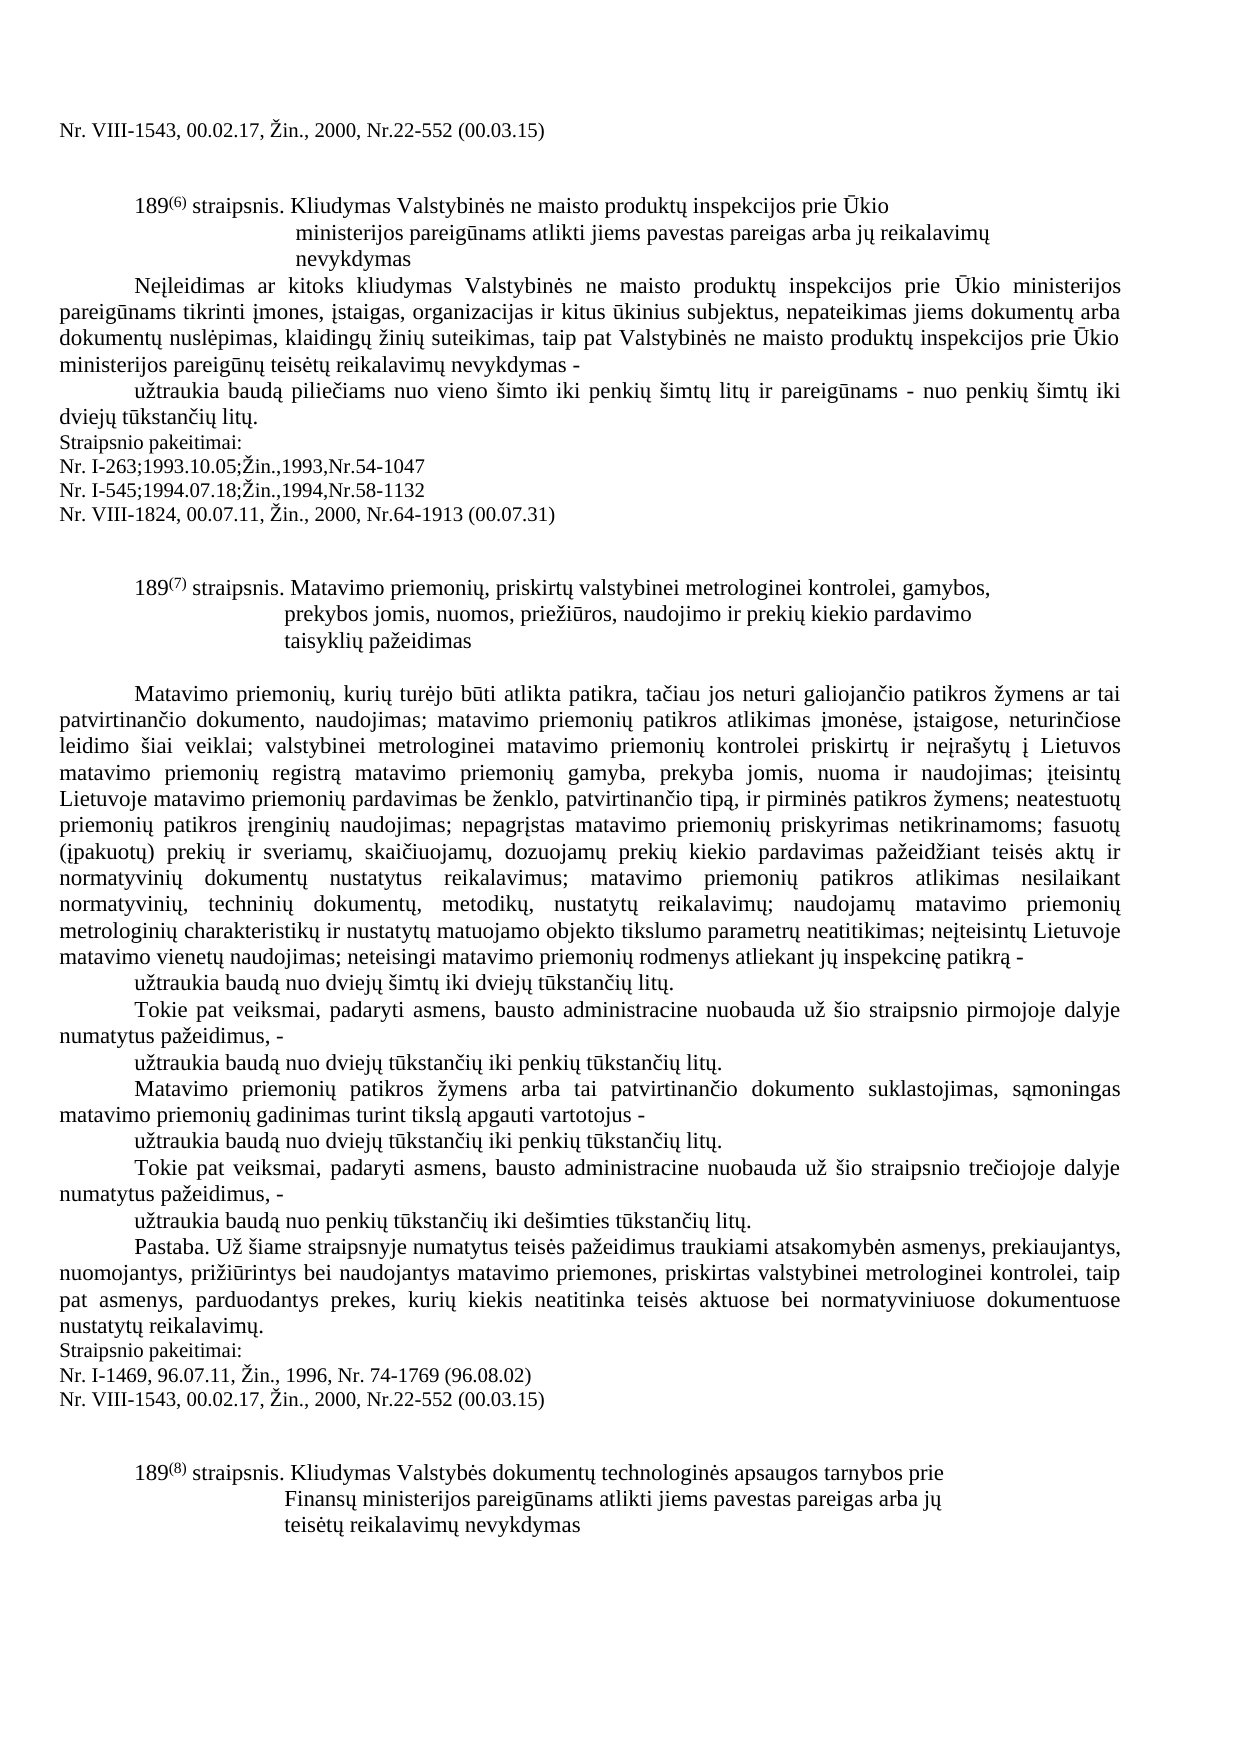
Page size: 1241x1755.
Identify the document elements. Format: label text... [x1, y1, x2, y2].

text Tokie pat veiksmai, padaryti asmens, bausto administracine nuobauda už šio straipsnio pirmojoje dalyje numatytus pažeidimus, - [59, 996, 1122, 1048]
text nevykdymas [295, 245, 1121, 272]
text Nr. VIII-1543, 00.02.17, Žin., 2000, Nr.22-552 (00.03.15) [59, 118, 1122, 142]
text užtraukia baudą nuo dviejų šimtų iki dviejų tūkstančių litų. [59, 969, 1122, 996]
text ministerijos pareigūnams atlikti jiems pavestas pareigas arba jų reikalavimų [295, 219, 1121, 245]
text Nr. I-545;1994.07.18;Žin.,1994,Nr.58-1132 [59, 478, 1122, 502]
text Nr. VIII-1824, 00.07.11, Žin., 2000, Nr.64-1913 (00.07.31) [59, 502, 1122, 526]
text Straipsnio pakeitimai: [59, 1338, 1122, 1362]
text užtraukia baudą nuo dviejų tūkstančių iki penkių tūkstančių litų. [59, 1128, 1122, 1154]
text 189(7) straipsnis. Matavimo priemonių, priskirtų valstybinei metrologinei kontrolei, gamybos, [134, 574, 1122, 601]
text 189(8) straipsnis. Kliudymas Valstybės dokumentų technologinės apsaugos tarnybos prie [59, 1459, 1122, 1485]
text Tokie pat veiksmai, padaryti asmens, bausto administracine nuobauda už šio straipsnio trečiojoje dalyje numatytus pažeidimus, - [59, 1154, 1122, 1207]
text Finansų ministerijos pareigūnams atlikti jiems pavestas pareigas arba jų [284, 1485, 1122, 1511]
text Nr. I-1469, 96.07.11, Žin., 1996, Nr. 74-1769 (96.08.02) [59, 1362, 1122, 1387]
text prekybos jomis, nuomos, priežiūros, naudojimo ir prekių kiekio pardavimo [284, 601, 1122, 627]
text Matavimo priemonių, kurių turėjo būti atlikta patikra, tačiau jos neturi galiojančio patikros žymens ar tai patvirtinančio dokumento, naudojimas; matavimo priemonių patikros atlikimas įmonėse, įstaigose, neturinčiose leidimo šiai veiklai; valstybinei metrologinei matavimo priemonių kontrolei priskirtų ir neįrašytų į Lietuvos matavimo priemonių registrą matavimo priemonių gamyba, prekyba jomis, nuoma ir naudojimas; įteisintų Lietuvoje matavimo priemonių pardavimas be ženklo, patvirtinančio tipą, ir pirminės patikros žymens; neatestuotų priemonių patikros įrenginių naudojimas; nepagrįstas matavimo priemonių priskyrimas netikrinamoms; fasuotų (įpakuotų) prekių ir sveriamų, skaičiuojamų, dozuojamų prekių kiekio pardavimas pažeidžiant teisės aktų ir normatyvinių dokumentų nustatytus reikalavimus; matavimo priemonių patikros atlikimas nesilaikant normatyvinių, techninių dokumentų, metodikų, nustatytų reikalavimų; naudojamų matavimo priemonių metrologinių charakteristikų ir nustatytų matuojamo objekto tikslumo parametrų neatitikimas; neįteisintų Lietuvoje matavimo vienetų naudojimas; neteisingi matavimo priemonių rodmenys atliekant jų inspekcinę patikrą - [59, 679, 1122, 969]
text Nr. I-263;1993.10.05;Žin.,1993,Nr.54-1047 [59, 454, 1122, 478]
text Neįleidimas ar kitoks kliudymas Valstybinės ne maisto produktų inspekcijos prie Ūkio ministerijos pareigūnams tikrinti įmones, įstaigas, organizacijas ir kitus ūkinius subjektus, nepateikimas jiems dokumentų arba dokumentų nuslėpimas, klaidingų žinių suteikimas, taip pat Valstybinės ne maisto produktų inspekcijos prie Ūkio ministerijos pareigūnų teisėtų reikalavimų nevykdymas - [59, 272, 1121, 377]
text Nr. VIII-1543, 00.02.17, Žin., 2000, Nr.22-552 (00.03.15) [59, 1387, 1122, 1411]
text teisėtų reikalavimų nevykdymas [284, 1511, 1122, 1538]
text užtraukia baudą piliečiams nuo vieno šimto iki penkių šimtų litų ir pareigūnams - nuo penkių šimtų iki dviejų tūkstančių litų. [59, 377, 1122, 430]
text Pastaba. Už šiame straipsnyje numatytus teisės pažeidimus traukiami atsakomybėn asmenys, prekiaujantys, nuomojantys, prižiūrintys bei naudojantys matavimo priemones, priskirtas valstybinei metrologinei kontrolei, taip pat asmenys, parduodantys prekes, kurių kiekis neatitinka teisės aktuose bei normatyviniuose dokumentuose nustatytų reikalavimų. [59, 1233, 1122, 1338]
text Matavimo priemonių patikros žymens arba tai patvirtinančio dokumento suklastojimas, sąmoningas matavimo priemonių gadinimas turint tikslą apgauti vartotojus - [59, 1075, 1122, 1128]
text užtraukia baudą nuo dviejų tūkstančių iki penkių tūkstančių litų. [59, 1048, 1122, 1075]
text 189(6) straipsnis. Kliudymas Valstybinės ne maisto produktų inspekcijos prie Ūkio [134, 193, 1121, 219]
text Straipsnio pakeitimai: [59, 430, 1122, 454]
text užtraukia baudą nuo penkių tūkstančių iki dešimties tūkstančių litų. [59, 1207, 1122, 1233]
text taisyklių pažeidimas [284, 627, 1122, 653]
